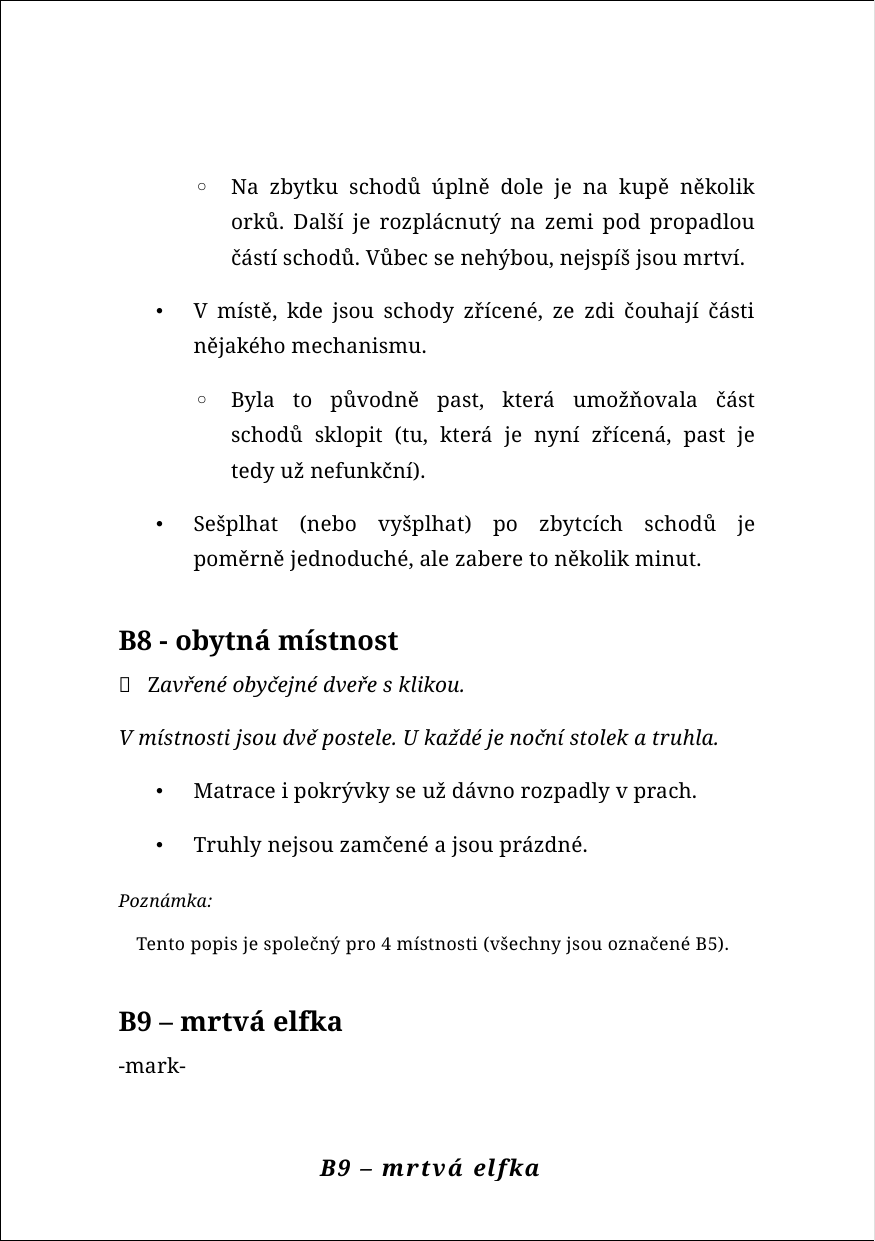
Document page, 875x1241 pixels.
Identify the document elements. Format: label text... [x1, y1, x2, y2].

list V místě, kde jsou schody zřícené, ze zdi čouhají části nějakého mechanismu. [156, 296, 756, 360]
list Byla to původně past, která umožňovala část schodů sklopit (tu, která je nyní zřícená, past je tedy už nefunkční). [193, 385, 756, 484]
list Sešplhat (nebo vyšplhat) po zbytcích schodů je poměrně jednoduché, ale zabere to několik minut. [156, 509, 756, 573]
text Tento popis je společný pro 4 místnosti (všechny jsou označené B5). [136, 931, 756, 955]
list Truhly nejsou zamčené a jsou prázdné. [156, 830, 756, 858]
text 🚪 Zavřené obyčejné dveře s klikou. [118, 670, 756, 698]
text -mark- [118, 1051, 756, 1079]
list Matrace i pokrývky se už dávno rozpadly v prach. [156, 777, 756, 805]
list Na zbytku schodů úplně dole je na kupě několik orků. Další je rozplácnutý na zemi pod propadlou částí schodů. Vůbec se nehýbou, nejspíš jsou mrtví. [193, 172, 756, 271]
text V místnosti jsou dvě postele. U každé je noční stolek a truhla. [118, 723, 756, 752]
subtitle B9 – mrtvá elfka [118, 1002, 756, 1039]
subtitle B8 - obytná místnost [118, 621, 756, 658]
text Poznámka: [118, 889, 756, 913]
